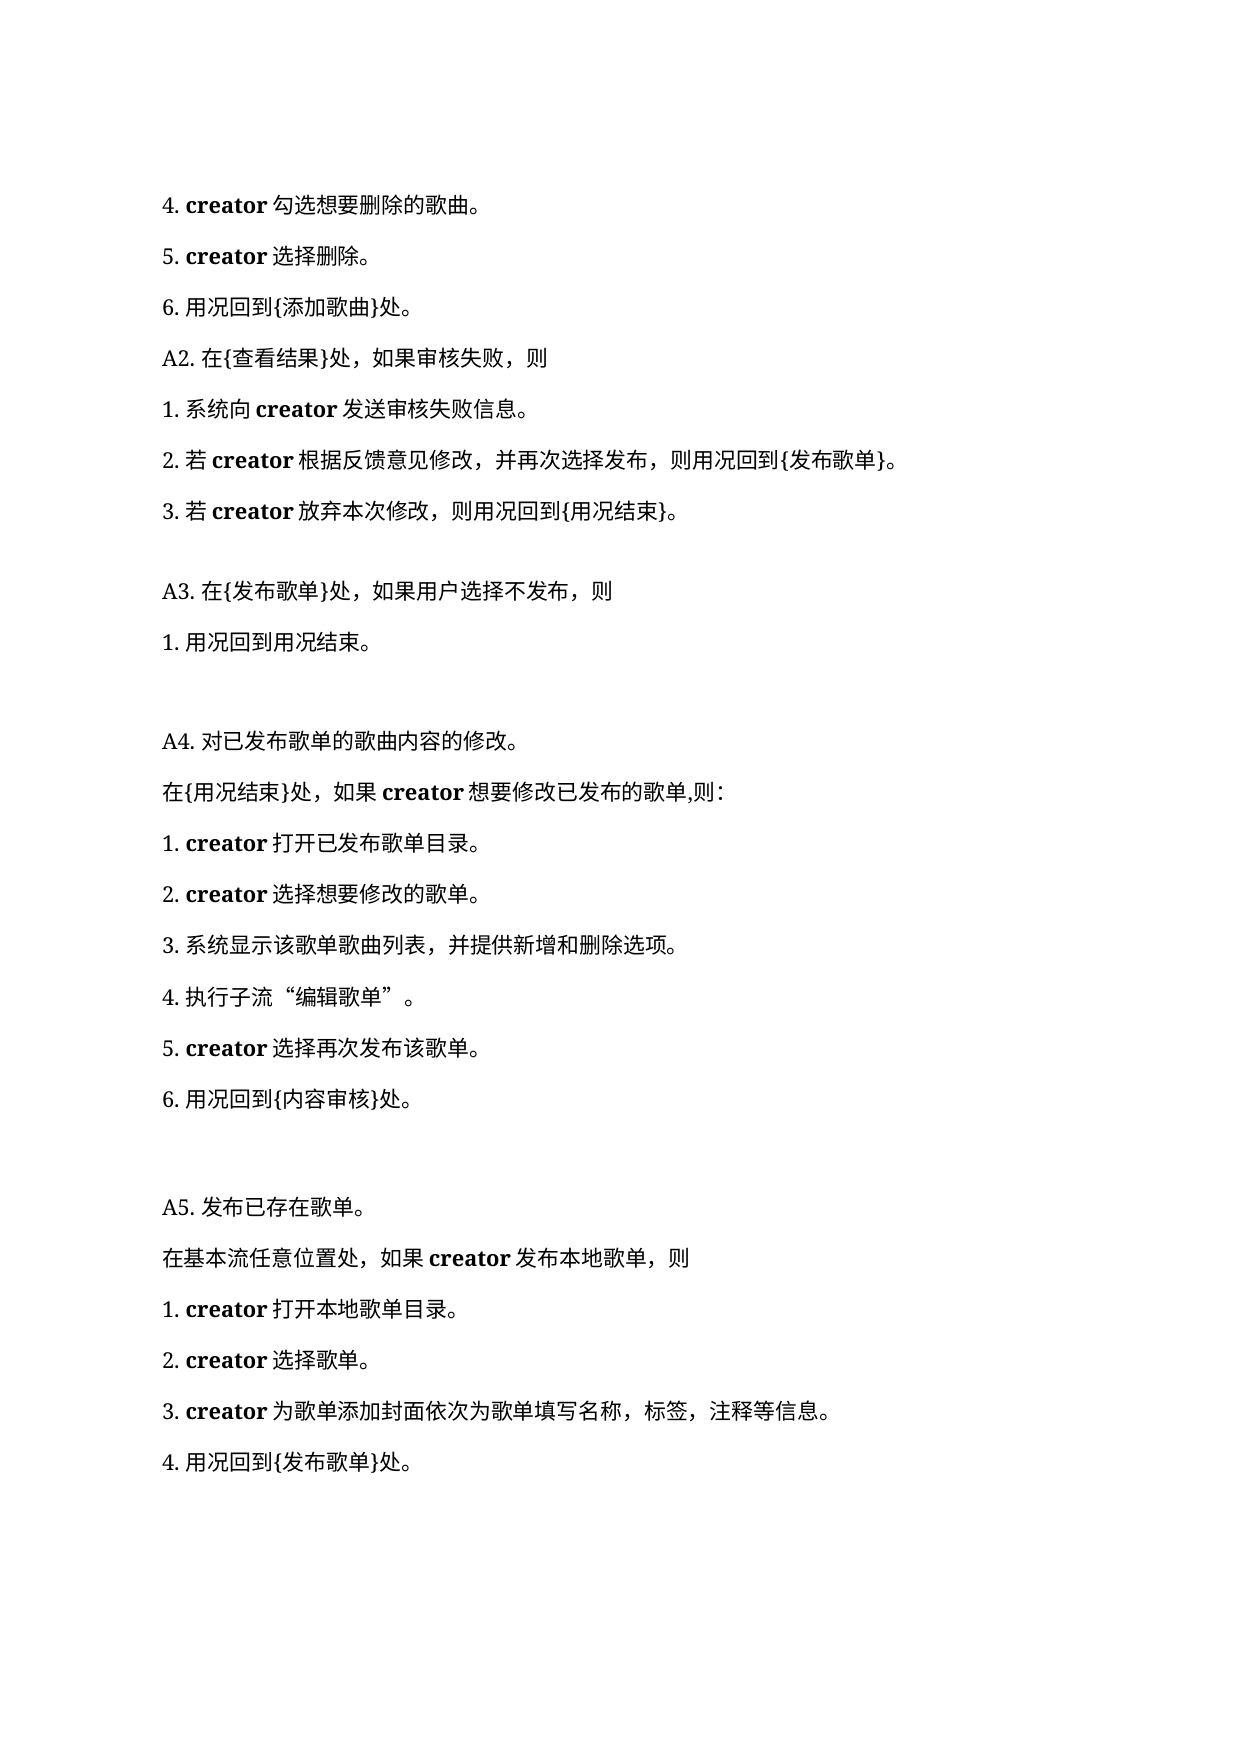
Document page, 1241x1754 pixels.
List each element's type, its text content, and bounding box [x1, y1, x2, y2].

text 2. creator选择歌单。 [118, 1343, 1122, 1375]
text 3. 系统显示该歌单歌曲列表，并提供新增和删除选项。 [118, 928, 1122, 960]
text 4. creator勾选想要删除的歌曲。 [118, 188, 1122, 219]
text A4. 对已发布歌单的歌曲内容的修改。 [118, 724, 1122, 756]
text A5. 发布已存在歌单。 [118, 1190, 1122, 1222]
text 在基本流任意位置处，如果creator发布本地歌单，则 [118, 1241, 1122, 1273]
text 2. creator选择想要修改的歌单。 [118, 877, 1122, 909]
text 4. 用况回到{发布歌单}处。 [118, 1445, 1122, 1477]
text 5. creator选择再次发布该歌单。 [118, 1031, 1122, 1062]
text 1. 用况回到用况结束。 [118, 625, 1122, 656]
text 4. 执行子流“编辑歌单”。 [118, 979, 1122, 1011]
text 1. 系统向creator发送审核失败信息。 [118, 392, 1122, 423]
text A2. 在{查看结果}处，如果审核失败，则 [118, 341, 1122, 372]
text 在{用况结束}处，如果creator想要修改已发布的歌单,则： [118, 775, 1122, 807]
text 3. creator为歌单添加封面依次为歌单填写名称，标签，注释等信息。 [118, 1394, 1122, 1426]
text 1. creator打开本地歌单目录。 [118, 1292, 1122, 1324]
text 6. 用况回到{添加歌曲}处。 [118, 290, 1122, 321]
text 1. creator打开已发布歌单目录。 [118, 826, 1122, 858]
text 2. 若creator根据反馈意见修改，并再次选择发布，则用况回到{发布歌单}。 [118, 443, 1122, 474]
text A3. 在{发布歌单}处，如果用户选择不发布，则 [118, 574, 1122, 605]
text 6. 用况回到{内容审核}处。 [118, 1082, 1122, 1113]
text 5. creator选择删除。 [118, 239, 1122, 270]
text 3. 若creator放弃本次修改，则用况回到{用况结束}。 [118, 494, 1122, 526]
